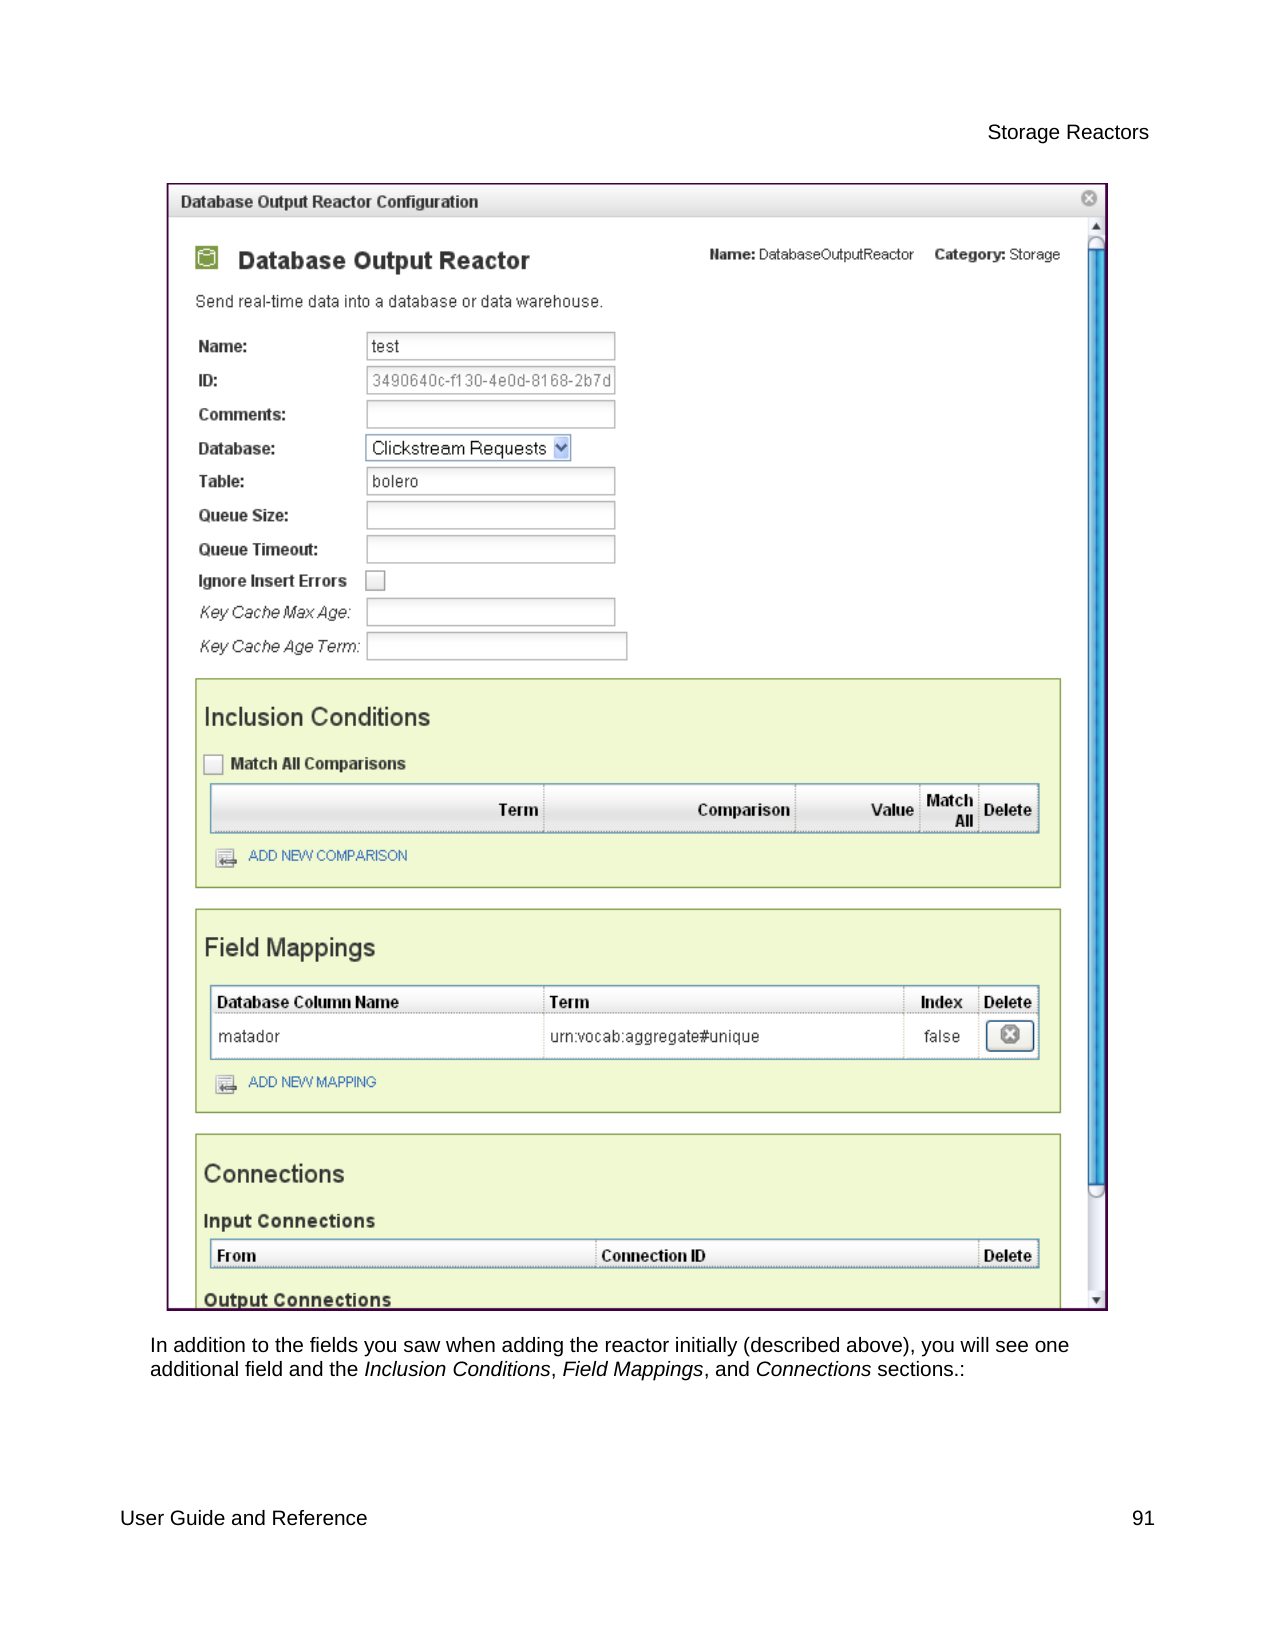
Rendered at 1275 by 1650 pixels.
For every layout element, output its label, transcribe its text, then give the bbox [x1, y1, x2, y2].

picture [166, 183, 1108, 1311]
text In addition to the fields you saw when adding the reactor initially (described above), you will see one additional field and the Inclusion Conditions, Field Mappings, and Connections sections.: [150, 1332, 1155, 1380]
